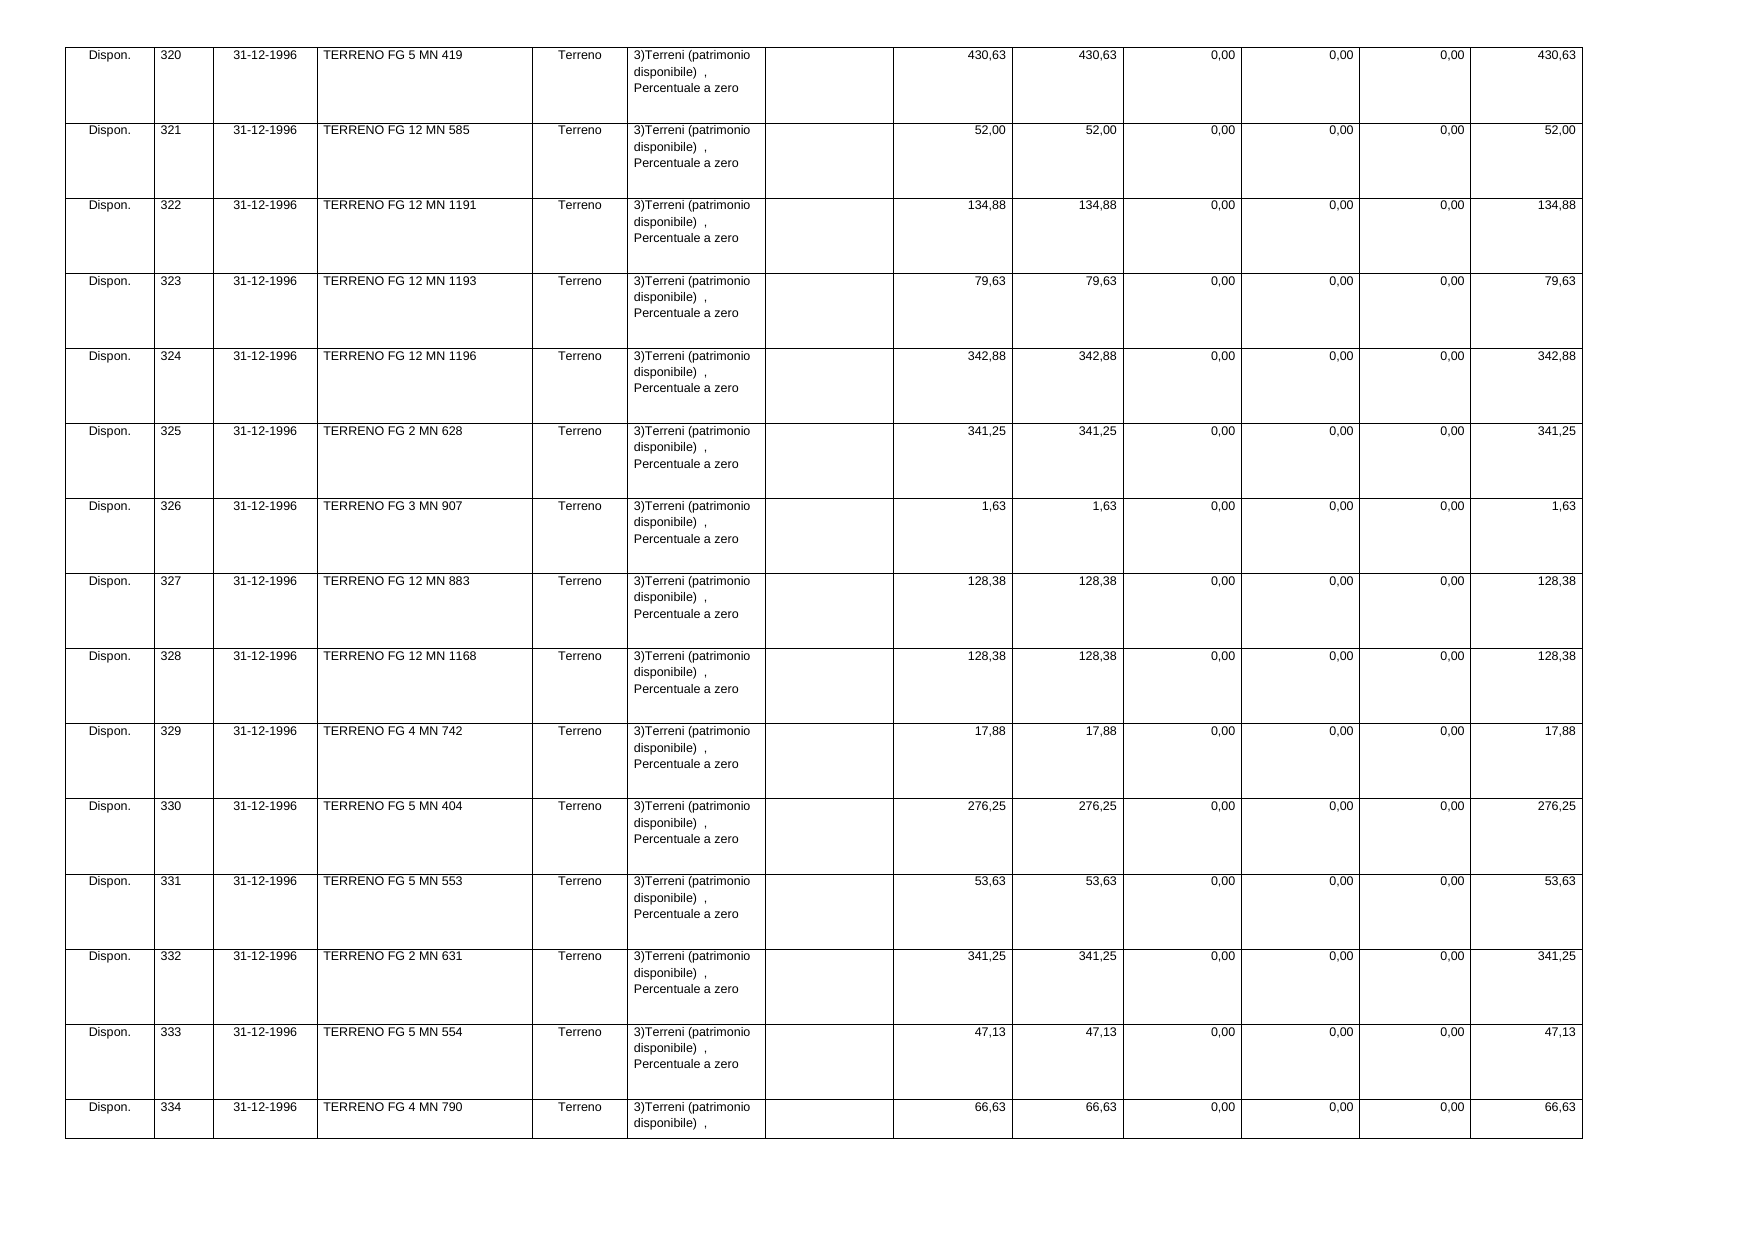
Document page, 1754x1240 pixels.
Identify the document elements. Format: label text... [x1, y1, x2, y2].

table_cell 31-12-1996 [214, 799, 317, 873]
table_cell 276,25 [894, 799, 1012, 873]
table_cell 3)Terreni (patrimonio disponibile) , Percentuale a zero [628, 950, 765, 1024]
table_cell 3)Terreni (patrimonio disponibile) , Percentuale a zero [628, 799, 765, 873]
table_cell 3)Terreni (patrimonio disponibile) , Percentuale a zero [628, 574, 765, 648]
table_cell 53,63 [1013, 875, 1123, 948]
table_cell [766, 274, 893, 348]
table_cell 327 [155, 574, 213, 648]
table_cell 31-12-1996 [214, 274, 317, 348]
table_cell 0,00 [1124, 799, 1241, 873]
table_cell [766, 199, 893, 273]
table_cell 0,00 [1242, 124, 1359, 197]
table_cell 79,63 [1013, 274, 1123, 348]
table_cell 0,00 [1360, 724, 1470, 798]
table_cell 325 [155, 424, 213, 498]
table_cell 17,88 [1471, 724, 1582, 798]
table_cell TERRENO FG 5 MN 554 [318, 1025, 532, 1099]
table_cell 3)Terreni (patrimonio disponibile) , Percentuale a zero [628, 48, 765, 122]
table_cell 430,63 [1013, 48, 1123, 122]
table_cell [766, 124, 893, 197]
table_cell 66,63 [1013, 1100, 1123, 1138]
table_cell 0,00 [1124, 574, 1241, 648]
table_cell Terreno [533, 424, 627, 498]
table_cell 0,00 [1360, 574, 1470, 648]
table_cell 31-12-1996 [214, 199, 317, 273]
table_cell 52,00 [1471, 124, 1582, 197]
table_cell 0,00 [1360, 1025, 1470, 1099]
table_cell [766, 424, 893, 498]
table_cell 334 [155, 1100, 213, 1138]
table_cell 3)Terreni (patrimonio disponibile) , [628, 1100, 765, 1138]
table_cell 47,13 [894, 1025, 1012, 1099]
table_cell 31-12-1996 [214, 349, 317, 423]
table_cell 1,63 [894, 499, 1012, 573]
table_cell 53,63 [894, 875, 1012, 948]
table_cell 52,00 [894, 124, 1012, 197]
table_cell 3)Terreni (patrimonio disponibile) , Percentuale a zero [628, 875, 765, 948]
table_cell 3)Terreni (patrimonio disponibile) , Percentuale a zero [628, 1025, 765, 1099]
table_cell 31-12-1996 [214, 48, 317, 122]
table_cell 0,00 [1242, 574, 1359, 648]
table_cell Terreno [533, 499, 627, 573]
table_cell 342,88 [894, 349, 1012, 423]
table_cell [766, 799, 893, 873]
table_cell 134,88 [1013, 199, 1123, 273]
table_cell 0,00 [1242, 950, 1359, 1024]
table_cell 0,00 [1360, 48, 1470, 122]
table_cell [766, 649, 893, 723]
table_cell 0,00 [1124, 274, 1241, 348]
table_cell 276,25 [1013, 799, 1123, 873]
table_cell 3)Terreni (patrimonio disponibile) , Percentuale a zero [628, 199, 765, 273]
table_cell 31-12-1996 [214, 649, 317, 723]
table_cell Dispon. [66, 799, 154, 873]
table_cell 0,00 [1124, 499, 1241, 573]
table_cell 322 [155, 199, 213, 273]
table_cell 128,38 [1013, 574, 1123, 648]
table_cell 329 [155, 724, 213, 798]
table_cell [766, 349, 893, 423]
table_cell 31-12-1996 [214, 424, 317, 498]
table_cell 0,00 [1242, 349, 1359, 423]
table_cell 128,38 [1471, 649, 1582, 723]
table_cell TERRENO FG 2 MN 628 [318, 424, 532, 498]
table_cell Terreno [533, 724, 627, 798]
table_cell 3)Terreni (patrimonio disponibile) , Percentuale a zero [628, 424, 765, 498]
table_cell 342,88 [1471, 349, 1582, 423]
table_cell Terreno [533, 574, 627, 648]
table_cell 3)Terreni (patrimonio disponibile) , Percentuale a zero [628, 349, 765, 423]
table_cell 3)Terreni (patrimonio disponibile) , Percentuale a zero [628, 124, 765, 197]
table_cell TERRENO FG 12 MN 1191 [318, 199, 532, 273]
table_cell Dispon. [66, 199, 154, 273]
table_cell Terreno [533, 349, 627, 423]
table_cell 323 [155, 274, 213, 348]
table_cell 0,00 [1360, 349, 1470, 423]
table_cell 1,63 [1471, 499, 1582, 573]
table_cell 341,25 [1471, 950, 1582, 1024]
table_cell 128,38 [1013, 649, 1123, 723]
table_cell 0,00 [1360, 649, 1470, 723]
table_cell Dispon. [66, 875, 154, 948]
table_cell 17,88 [894, 724, 1012, 798]
table_cell 0,00 [1242, 499, 1359, 573]
table_cell 128,38 [894, 649, 1012, 723]
table_cell 0,00 [1360, 950, 1470, 1024]
table_cell 331 [155, 875, 213, 948]
table_cell 47,13 [1471, 1025, 1582, 1099]
table_cell 0,00 [1124, 649, 1241, 723]
table_cell TERRENO FG 2 MN 631 [318, 950, 532, 1024]
table_cell 332 [155, 950, 213, 1024]
table_cell 3)Terreni (patrimonio disponibile) , Percentuale a zero [628, 274, 765, 348]
table_cell TERRENO FG 12 MN 585 [318, 124, 532, 197]
table_cell 0,00 [1124, 48, 1241, 122]
table_cell 0,00 [1124, 124, 1241, 197]
table_cell [766, 875, 893, 948]
table_cell 0,00 [1360, 799, 1470, 873]
table_cell [766, 1025, 893, 1099]
table_cell 0,00 [1124, 875, 1241, 948]
table_cell 0,00 [1124, 1100, 1241, 1138]
table_cell TERRENO FG 12 MN 1193 [318, 274, 532, 348]
table_cell Dispon. [66, 124, 154, 197]
table_cell [766, 1100, 893, 1138]
table_cell 0,00 [1242, 724, 1359, 798]
table_cell 31-12-1996 [214, 499, 317, 573]
table_cell Dispon. [66, 1100, 154, 1138]
table_cell 0,00 [1242, 274, 1359, 348]
table_cell 0,00 [1360, 875, 1470, 948]
table_cell Dispon. [66, 424, 154, 498]
table_cell 0,00 [1124, 1025, 1241, 1099]
table_cell 0,00 [1242, 1100, 1359, 1138]
table_cell 0,00 [1124, 199, 1241, 273]
table_cell 0,00 [1360, 124, 1470, 197]
table_cell 66,63 [894, 1100, 1012, 1138]
table_cell 0,00 [1242, 199, 1359, 273]
table_cell TERRENO FG 5 MN 419 [318, 48, 532, 122]
table_cell 328 [155, 649, 213, 723]
table_cell Dispon. [66, 48, 154, 122]
table_cell 0,00 [1242, 649, 1359, 723]
table_cell Dispon. [66, 724, 154, 798]
table_cell 0,00 [1124, 349, 1241, 423]
table_cell Terreno [533, 875, 627, 948]
table_cell 31-12-1996 [214, 1100, 317, 1138]
table_cell TERRENO FG 5 MN 553 [318, 875, 532, 948]
table_cell 31-12-1996 [214, 1025, 317, 1099]
table_cell Terreno [533, 124, 627, 197]
table_cell 341,25 [894, 950, 1012, 1024]
table_cell Dispon. [66, 649, 154, 723]
table_cell TERRENO FG 3 MN 907 [318, 499, 532, 573]
table_cell 0,00 [1242, 424, 1359, 498]
table_cell Dispon. [66, 499, 154, 573]
table_cell 0,00 [1242, 875, 1359, 948]
table_cell 330 [155, 799, 213, 873]
table_cell TERRENO FG 12 MN 1168 [318, 649, 532, 723]
table_cell Dispon. [66, 574, 154, 648]
table_cell 66,63 [1471, 1100, 1582, 1138]
table_cell Terreno [533, 274, 627, 348]
table_cell 0,00 [1360, 1100, 1470, 1138]
table_cell Terreno [533, 48, 627, 122]
table_cell 0,00 [1242, 1025, 1359, 1099]
table_cell 341,25 [1471, 424, 1582, 498]
table_cell 128,38 [1471, 574, 1582, 648]
table_cell TERRENO FG 4 MN 790 [318, 1100, 532, 1138]
table_cell [766, 724, 893, 798]
table_cell 31-12-1996 [214, 724, 317, 798]
table_cell TERRENO FG 4 MN 742 [318, 724, 532, 798]
table_cell 0,00 [1124, 724, 1241, 798]
table_cell TERRENO FG 5 MN 404 [318, 799, 532, 873]
table_cell 0,00 [1242, 799, 1359, 873]
table_cell 321 [155, 124, 213, 197]
table_cell Terreno [533, 799, 627, 873]
table_cell 276,25 [1471, 799, 1582, 873]
table_cell 0,00 [1360, 424, 1470, 498]
table_cell 3)Terreni (patrimonio disponibile) , Percentuale a zero [628, 724, 765, 798]
table_cell TERRENO FG 12 MN 883 [318, 574, 532, 648]
table_cell 31-12-1996 [214, 875, 317, 948]
table_cell 47,13 [1013, 1025, 1123, 1099]
table_cell Dispon. [66, 274, 154, 348]
table_cell 17,88 [1013, 724, 1123, 798]
table_cell 320 [155, 48, 213, 122]
table_cell Terreno [533, 1025, 627, 1099]
table_cell 0,00 [1360, 274, 1470, 348]
table_cell 0,00 [1242, 48, 1359, 122]
table_cell Terreno [533, 950, 627, 1024]
table_cell 3)Terreni (patrimonio disponibile) , Percentuale a zero [628, 499, 765, 573]
table_cell 326 [155, 499, 213, 573]
table_cell 430,63 [1471, 48, 1582, 122]
table_cell [766, 499, 893, 573]
table_cell Terreno [533, 649, 627, 723]
table_cell Terreno [533, 1100, 627, 1138]
table_cell Dispon. [66, 950, 154, 1024]
table_cell 31-12-1996 [214, 950, 317, 1024]
table_cell 134,88 [894, 199, 1012, 273]
table_cell 31-12-1996 [214, 574, 317, 648]
table_cell [766, 574, 893, 648]
table_cell 333 [155, 1025, 213, 1099]
table_cell 341,25 [894, 424, 1012, 498]
table_cell 53,63 [1471, 875, 1582, 948]
table_cell 342,88 [1013, 349, 1123, 423]
table_cell 52,00 [1013, 124, 1123, 197]
table_cell 341,25 [1013, 950, 1123, 1024]
table_cell 0,00 [1360, 199, 1470, 273]
table_cell 31-12-1996 [214, 124, 317, 197]
table_cell 134,88 [1471, 199, 1582, 273]
table_cell TERRENO FG 12 MN 1196 [318, 349, 532, 423]
table_cell 79,63 [1471, 274, 1582, 348]
table_cell 0,00 [1124, 424, 1241, 498]
table_cell Dispon. [66, 349, 154, 423]
table_cell 1,63 [1013, 499, 1123, 573]
table_cell 324 [155, 349, 213, 423]
table_cell 3)Terreni (patrimonio disponibile) , Percentuale a zero [628, 649, 765, 723]
table_cell 341,25 [1013, 424, 1123, 498]
table_cell 79,63 [894, 274, 1012, 348]
table_cell 0,00 [1124, 950, 1241, 1024]
table_cell Terreno [533, 199, 627, 273]
table_cell 128,38 [894, 574, 1012, 648]
table_cell [766, 950, 893, 1024]
table_cell Dispon. [66, 1025, 154, 1099]
table_cell [766, 48, 893, 122]
table_cell 430,63 [894, 48, 1012, 122]
table_cell 0,00 [1360, 499, 1470, 573]
